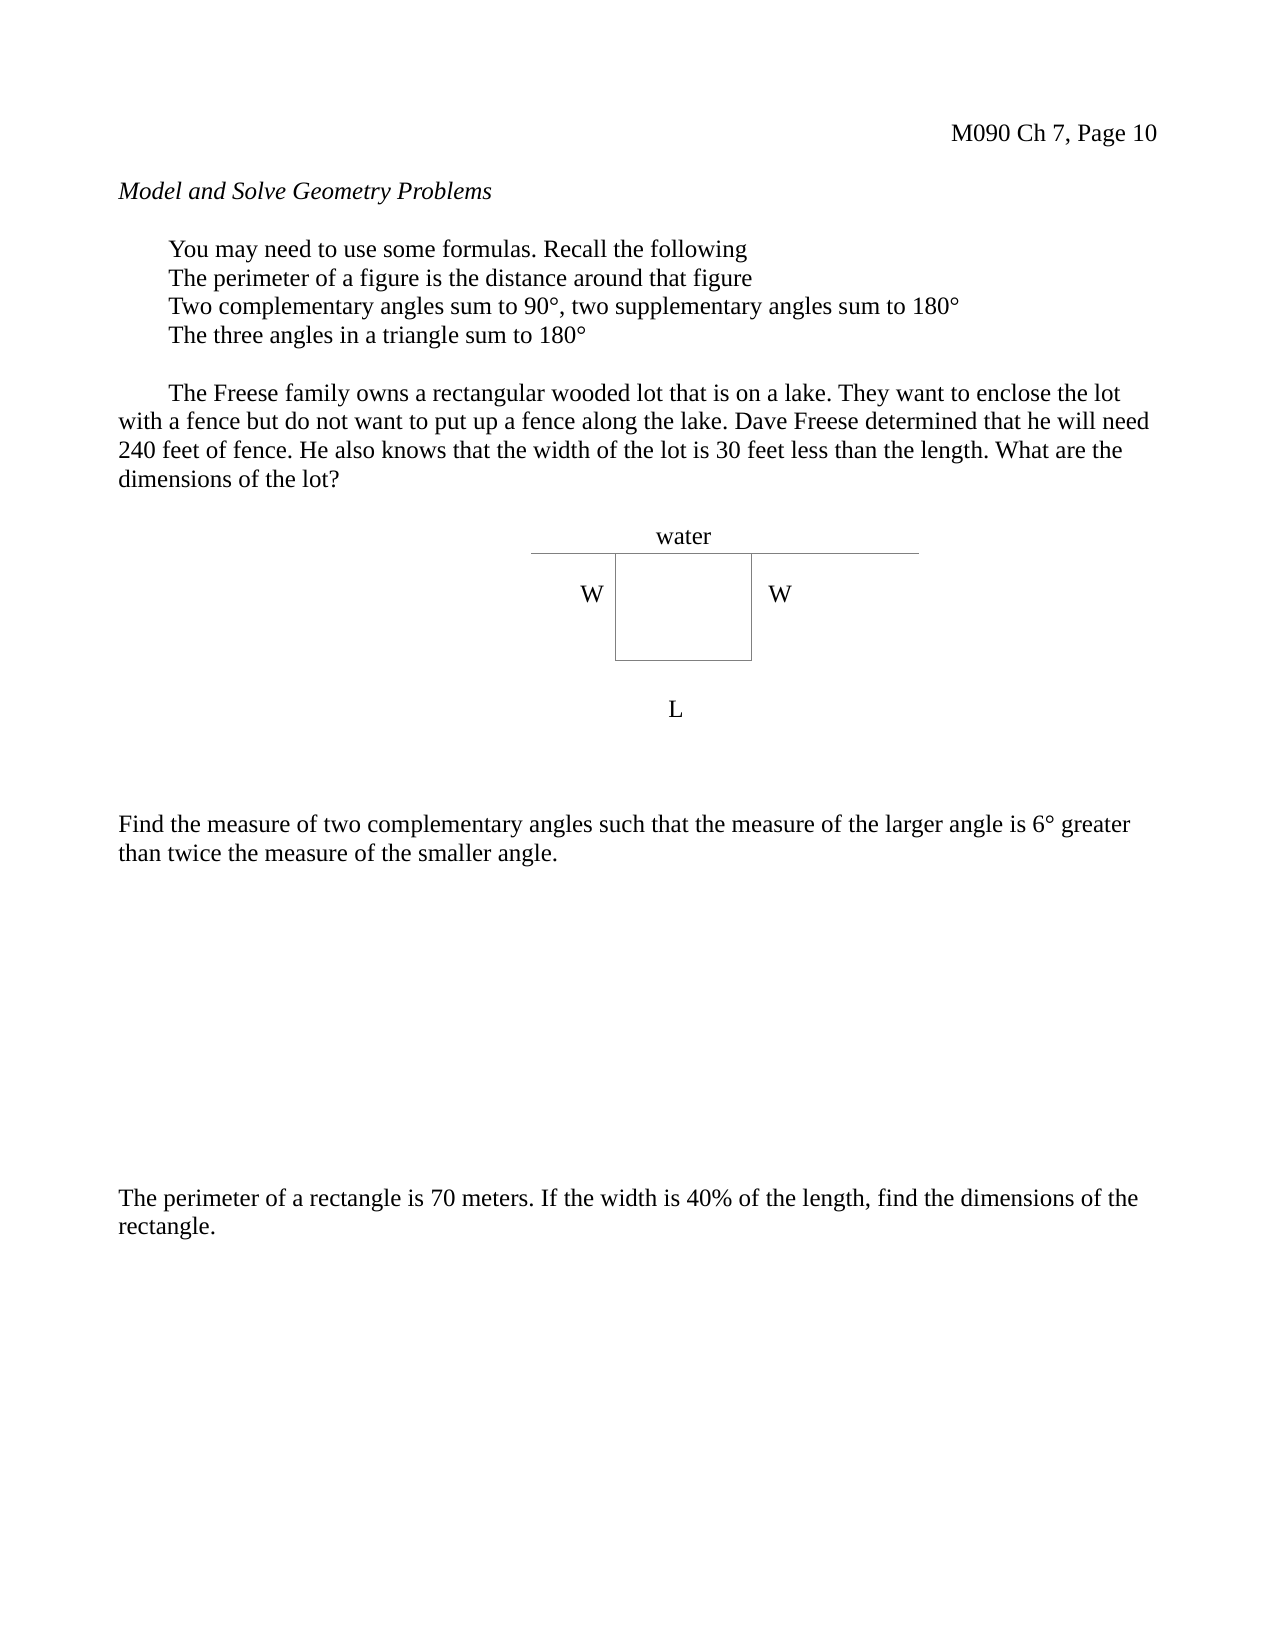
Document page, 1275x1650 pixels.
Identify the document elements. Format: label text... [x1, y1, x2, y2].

text The three angles in a triangle sum to 180° [118, 320, 1157, 349]
text The perimeter of a rectangle is 70 meters. If the width is 40% of the length, find the dimensions of the rectangle. [118, 1183, 1157, 1240]
text W [752, 579, 1157, 608]
text You may need to use some formulas. Recall the following [118, 234, 1157, 263]
text The perimeter of a figure is the distance around that figure [118, 263, 1157, 291]
text The Freese family owns a rectangular wooded lot that is on a lake. They want to enclose the lot with a fence but do not want to put up a fence along the lake. Dave Freese determined that he will need 240 feet of fence. He also knows that the width of the lot is 30 feet less than the length. What are the dimensions of the lot? [118, 378, 1157, 493]
text Two complementary angles sum to 90°, two supplementary angles sum to 180° [118, 291, 1157, 320]
text L [118, 694, 1157, 723]
text W [118, 579, 615, 608]
text Find the measure of two complementary angles such that the measure of the larger angle is 6° greater than twice the measure of the smaller angle. [118, 809, 1157, 866]
text Model and Solve Geometry Problems [118, 176, 1157, 205]
text water [118, 521, 1157, 550]
